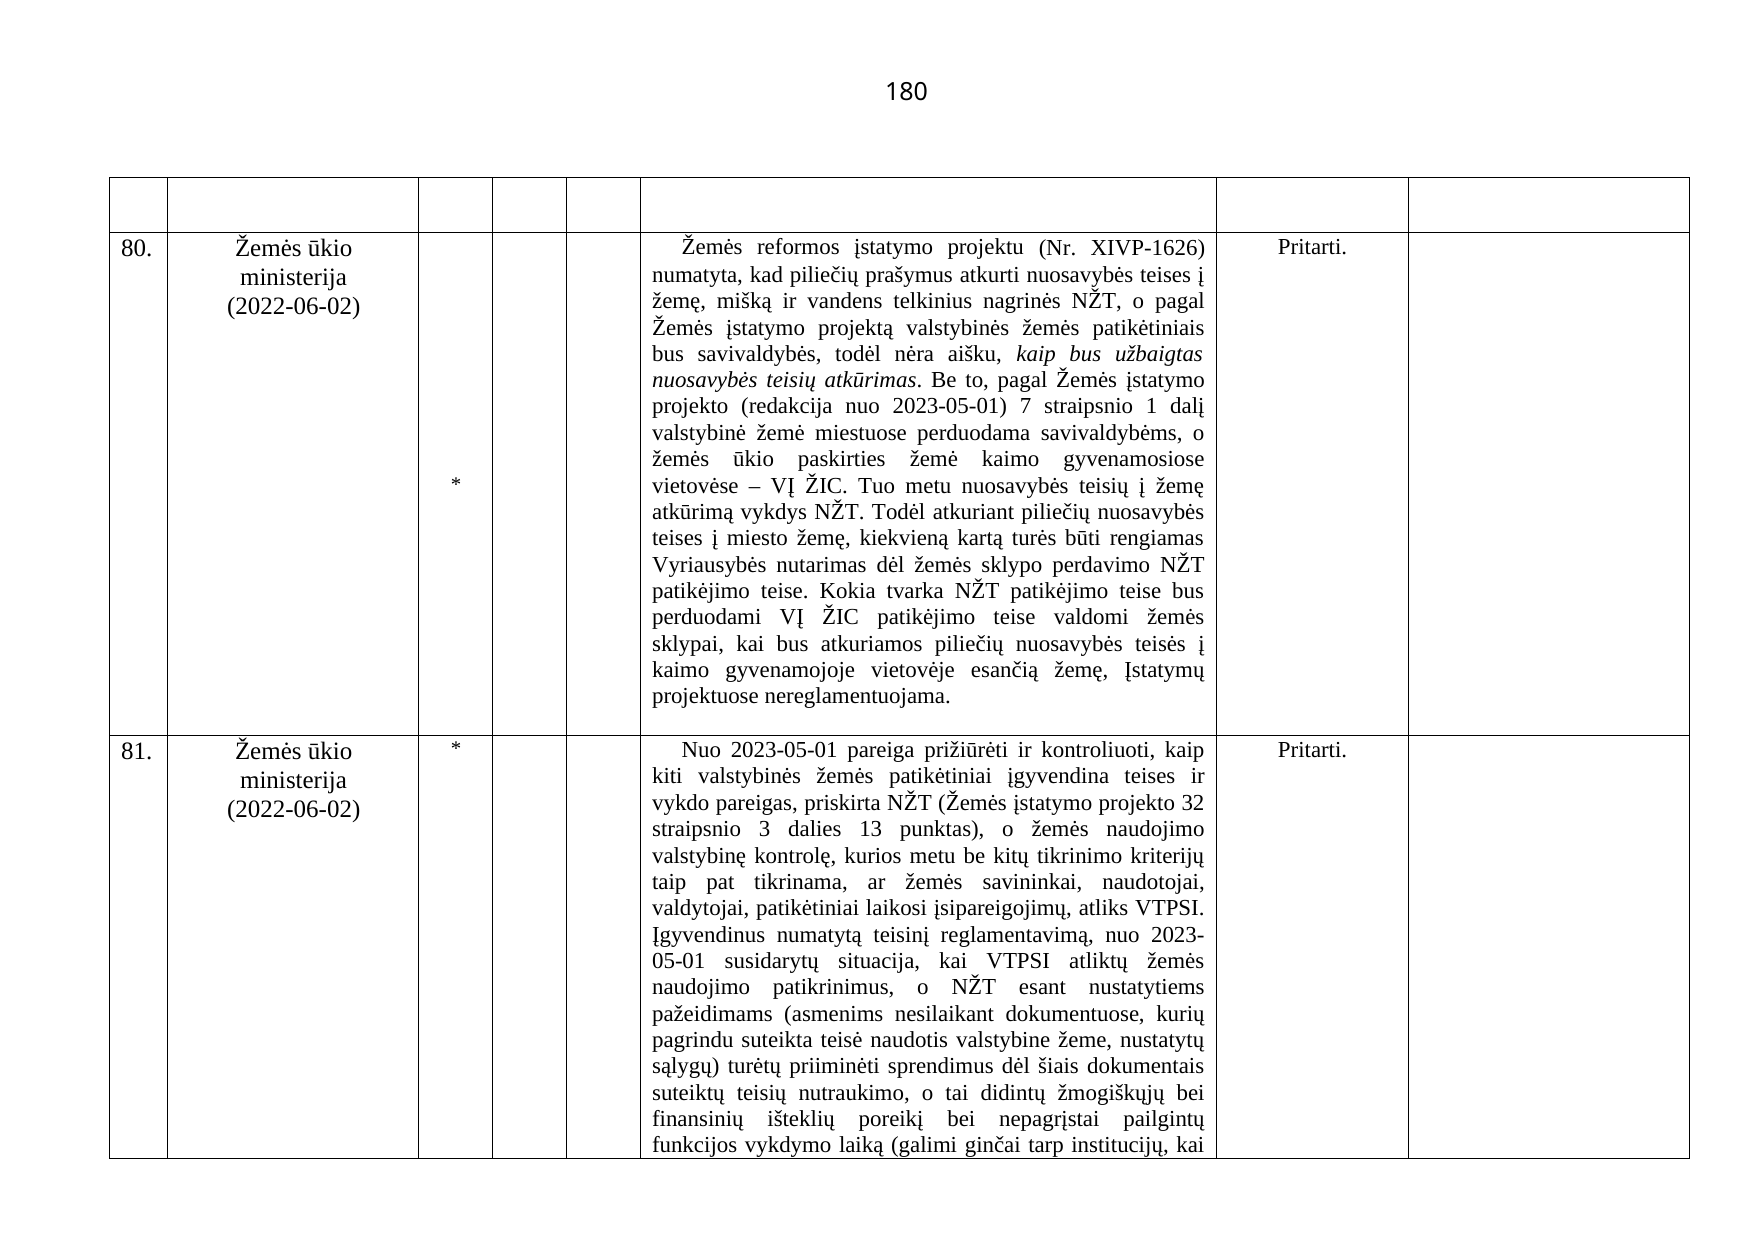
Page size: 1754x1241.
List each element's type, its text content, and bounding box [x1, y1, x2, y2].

table_cell * [419, 736, 492, 1158]
table_cell Žemės ūkio ministerija (2022-06-02) [168, 233, 418, 735]
table_cell [1409, 178, 1689, 232]
table_cell [1690, 232, 1703, 735]
table_cell Žemės ūkio ministerija (2022-06-02) [168, 736, 418, 1158]
table_cell [1409, 736, 1689, 1158]
table_cell [567, 736, 640, 1158]
table_cell [1409, 233, 1689, 735]
table_cell [493, 233, 566, 735]
table_cell [493, 178, 566, 232]
table_cell Nuo 2023-05-01 pareiga prižiūrėti ir kontroliuoti, kaip kiti valstybinės žemės patikėtiniai įgyvendina teises ir vykdo pareigas, priskirta NŽT (Žemės įstatymo projekto 32 straipsnio 3 dalies 13 punktas), o žemės naudojimo valstybinę kontrolę, kurios metu be kitų tikrinimo kriterijų taip pat tikrinama, ar žemės savininkai, naudotojai, valdytojai, patikėtiniai laikosi įsipareigojimų, atliks VTPSI. Įgyvendinus numatytą teisinį reglamentavimą, nuo 2023-05-01 susidarytų situacija, kai VTPSI atliktų žemės naudojimo patikrinimus, o NŽT esant nustatytiems pažeidimams (asmenims nesilaikant dokumentuose, kurių pagrindu suteikta teisė naudotis valstybine žeme, nustatytų sąlygų) turėtų priiminėti sprendimus dėl šiais dokumentais suteiktų teisių nutraukimo, o tai didintų žmogiškųjų bei finansinių išteklių poreikį bei nepagrįstai pailgintų funkcijos vykdymo laiką (galimi ginčai tarp institucijų, kai [641, 736, 1216, 1158]
table_cell [567, 178, 640, 232]
table_cell Žemės reformos įstatymo projektu (Nr. XIVP-1626) numatyta, kad piliečių prašymus atkurti nuosavybės teises į žemę, mišką ir vandens telkinius nagrinės NŽT, o pagal Žemės įstatymo projektą valstybinės žemės patikėtiniais bus savivaldybės, todėl nėra aišku, kaip bus užbaigtas nuosavybės teisių atkūrimas. Be to, pagal Žemės įstatymo projekto (redakcija nuo 2023-05-01) 7 straipsnio 1 dalį valstybinė žemė miestuose perduodama savivaldybėms, o žemės ūkio paskirties žemė kaimo gyvenamosiose vietovėse – VĮ ŽIC. Tuo metu nuosavybės teisių į žemę atkūrimą vykdys NŽT. Todėl atkuriant piliečių nuosavybės teises į miesto žemę, kiekvieną kartą turės būti rengiamas Vyriausybės nutarimas dėl žemės sklypo perdavimo NŽT patikėjimo teise. Kokia tvarka NŽT patikėjimo teise bus perduodami VĮ ŽIC patikėjimo teise valdomi žemės sklypai, kai bus atkuriamos piliečių nuosavybės teisės į kaimo gyvenamojoje vietovėje esančią žemę, Įstatymų projektuose nereglamentuojama. [641, 233, 1216, 735]
table_cell Pritarti. [1217, 736, 1408, 1158]
table_cell [641, 178, 1216, 232]
table_cell 80. [110, 233, 167, 735]
table_cell * [419, 233, 492, 735]
table_cell [1217, 178, 1408, 232]
table_cell [419, 178, 492, 232]
table_cell 81. [110, 736, 167, 1158]
table_cell [1690, 735, 1703, 1158]
table_cell [493, 736, 566, 1158]
table_cell [110, 178, 167, 232]
table_cell [1690, 177, 1703, 232]
table_cell [168, 178, 418, 232]
table_cell Pritarti. [1217, 233, 1408, 735]
table_cell [567, 233, 640, 735]
